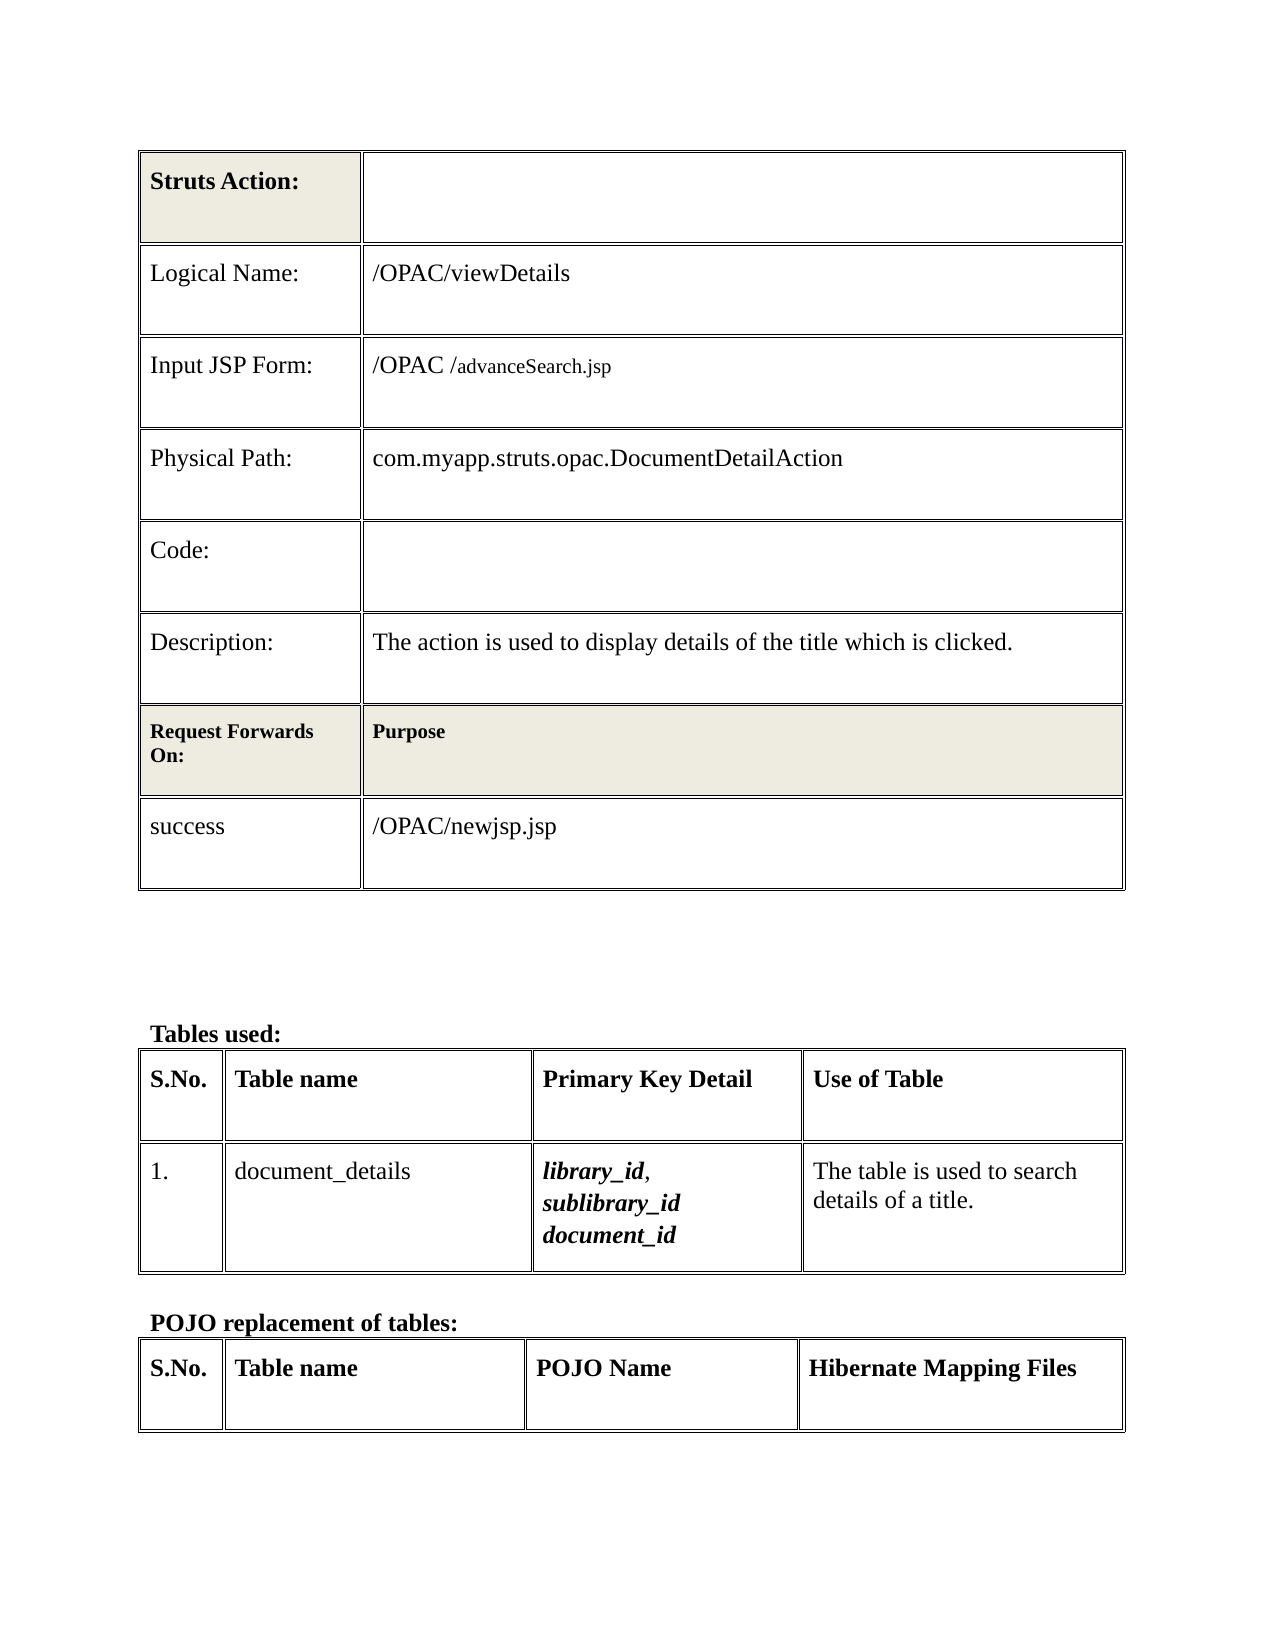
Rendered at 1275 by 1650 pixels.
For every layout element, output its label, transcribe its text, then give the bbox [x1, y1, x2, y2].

text Tables used: [150, 1019, 1125, 1048]
table_header POJO Name [527, 1340, 797, 1429]
table_cell Logical Name: [141, 246, 360, 334]
table_header Hibernate Mapping Files [800, 1340, 1122, 1429]
table_cell success [141, 799, 360, 887]
table_cell Description: [141, 614, 360, 703]
table_cell Purpose [364, 706, 1122, 795]
table_cell /OPAC/viewDetails [364, 246, 1122, 334]
table_header S.No. [141, 1051, 222, 1140]
table_cell Input JSP Form: [141, 338, 360, 427]
table_cell library_id, sublibrary_id document_id [534, 1144, 801, 1271]
table_header S.No. [141, 1340, 222, 1429]
text POJO replacement of tables: [150, 1308, 1125, 1337]
table_cell Request Forwards On: [141, 706, 360, 795]
table_cell /OPAC/newjsp.jsp [364, 799, 1122, 887]
table_header Use of Table [804, 1051, 1122, 1140]
table_cell [364, 522, 1122, 611]
table_header Primary Key Detail [534, 1051, 801, 1140]
table_cell The action is used to display details of the title which is clicked. [364, 614, 1122, 703]
table_cell 1. [141, 1144, 222, 1271]
table_cell Struts Action: [141, 153, 360, 242]
table_cell Physical Path: [141, 430, 360, 519]
table_cell Code: [141, 522, 360, 611]
table_cell /OPAC /advanceSearch.jsp [364, 338, 1122, 427]
table_header Table name [226, 1051, 531, 1140]
table_cell The table is used to search details of a title. [804, 1144, 1122, 1271]
table_header Table name [226, 1340, 524, 1429]
table_cell com.myapp.struts.opac.DocumentDetailAction [364, 430, 1122, 519]
table_cell document_details [226, 1144, 531, 1271]
table_cell [364, 153, 1122, 242]
